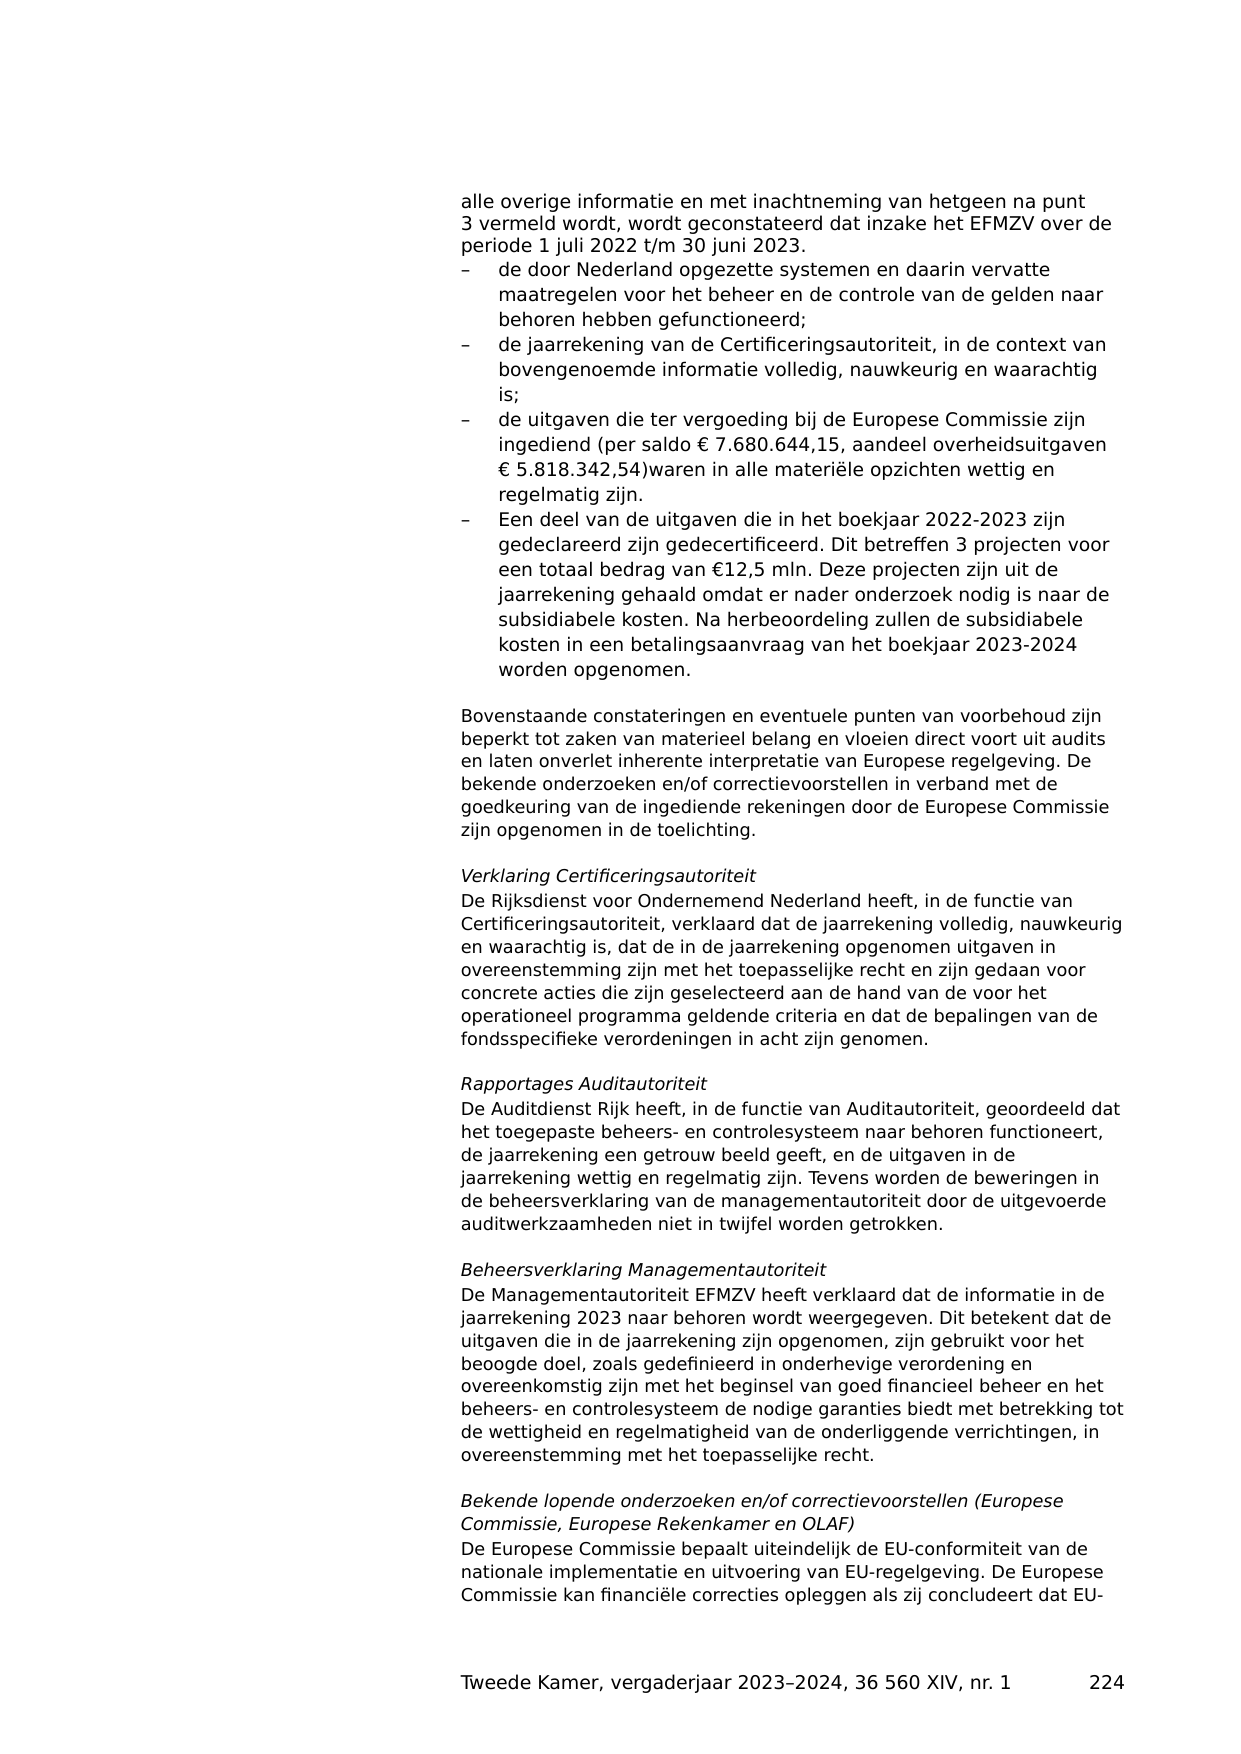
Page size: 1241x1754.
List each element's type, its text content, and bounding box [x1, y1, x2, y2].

text Beheersverklaring Managementautoriteit [461, 1258, 1125, 1281]
text De Europese Commissie bepaalt uiteindelijk de EU-conformiteit van de nationale implementatie en uitvoering van EU-regelgeving. De Europese Commissie kan financiële correcties opleggen als zij concludeert dat EU- [461, 1537, 1125, 1606]
list de jaarrekening van de Certificeringsautoriteit, in de context van bovengenoemde informatie volledig, nauwkeurig en waarachtig is; [461, 332, 1125, 407]
list Een deel van de uitgaven die in het boekjaar 2022-2023 zijn gedeclareerd zijn gedecertificeerd. Dit betreffen 3 projecten voor een totaal bedrag van €12,5 mln. Deze projecten zijn uit de jaarrekening gehaald omdat er nader onderzoek nodig is naar de subsidiabele kosten. Na herbeoordeling zullen de subsidiabele kosten in een betalingsaanvraag van het boekjaar 2023-2024 worden opgenomen. [461, 507, 1125, 682]
text Rapportages Auditautoriteit [461, 1072, 1125, 1095]
list de uitgaven die ter vergoeding bij de Europese Commissie zijn ingediend (per saldo € 7.680.644,15, aandeel overheidsuitgaven € 5.818.342,54)waren in alle materiële opzichten wettig en regelmatig zijn. [461, 407, 1125, 507]
text De Auditdienst Rijk heeft, in de functie van Auditautoriteit, geoordeeld dat het toegepaste beheers- en controlesysteem naar behoren functioneert, de jaarrekening een getrouw beeld geeft, en de uitgaven in de jaarrekening wettig en regelmatig zijn. Tevens worden de beweringen in de beheersverklaring van de managementautoriteit door de uitgevoerde auditwerkzaamheden niet in twijfel worden getrokken. [461, 1097, 1125, 1235]
text De Managementautoriteit EFMZV heeft verklaard dat de informatie in de jaarrekening 2023 naar behoren wordt weergegeven. Dit betekent dat de uitgaven die in de jaarrekening zijn opgenomen, zijn gebruikt voor het beoogde doel, zoals gedefinieerd in onderhevige verordening en overeenkomstig zijn met het beginsel van goed financieel beheer en het beheers- en controlesysteem de nodige garanties biedt met betrekking tot de wettigheid en regelmatigheid van de onderliggende verrichtingen, in overeenstemming met het toepasselijke recht. [461, 1283, 1125, 1466]
text Bekende lopende onderzoeken en/of correctievoorstellen (Europese Commissie, Europese Rekenkamer en OLAF) [461, 1489, 1125, 1535]
text De Rijksdienst voor Ondernemend Nederland heeft, in de functie van Certificeringsautoriteit, verklaard dat de jaarrekening volledig, nauwkeurig en waarachtig is, dat de in de jaarrekening opgenomen uitgaven in overeenstemming zijn met het toepasselijke recht en zijn gedaan voor concrete acties die zijn geselecteerd aan de hand van de voor het operationeel programma geldende criteria en dat de bepalingen van de fondsspecifieke verordeningen in acht zijn genomen. [461, 889, 1125, 1049]
text alle overige informatie en met inachtneming van hetgeen na punt 3 vermeld wordt, wordt geconstateerd dat inzake het EFMZV over de periode 1 juli 2022 t/m 30 juni 2023. [461, 191, 1125, 257]
list de door Nederland opgezette systemen en daarin vervatte maatregelen voor het beheer en de controle van de gelden naar behoren hebben gefunctioneerd; [461, 257, 1125, 332]
text Verklaring Certificeringsautoriteit [461, 864, 1125, 887]
text Bovenstaande constateringen en eventuele punten van voorbehoud zijn beperkt tot zaken van materieel belang en vloeien direct voort uit audits en laten onverlet inherente interpretatie van Europese regelgeving. De bekende onderzoeken en/of correctievoorstellen in verband met de goedkeuring van de ingediende rekeningen door de Europese Commissie zijn opgenomen in de toelichting. [461, 704, 1125, 841]
